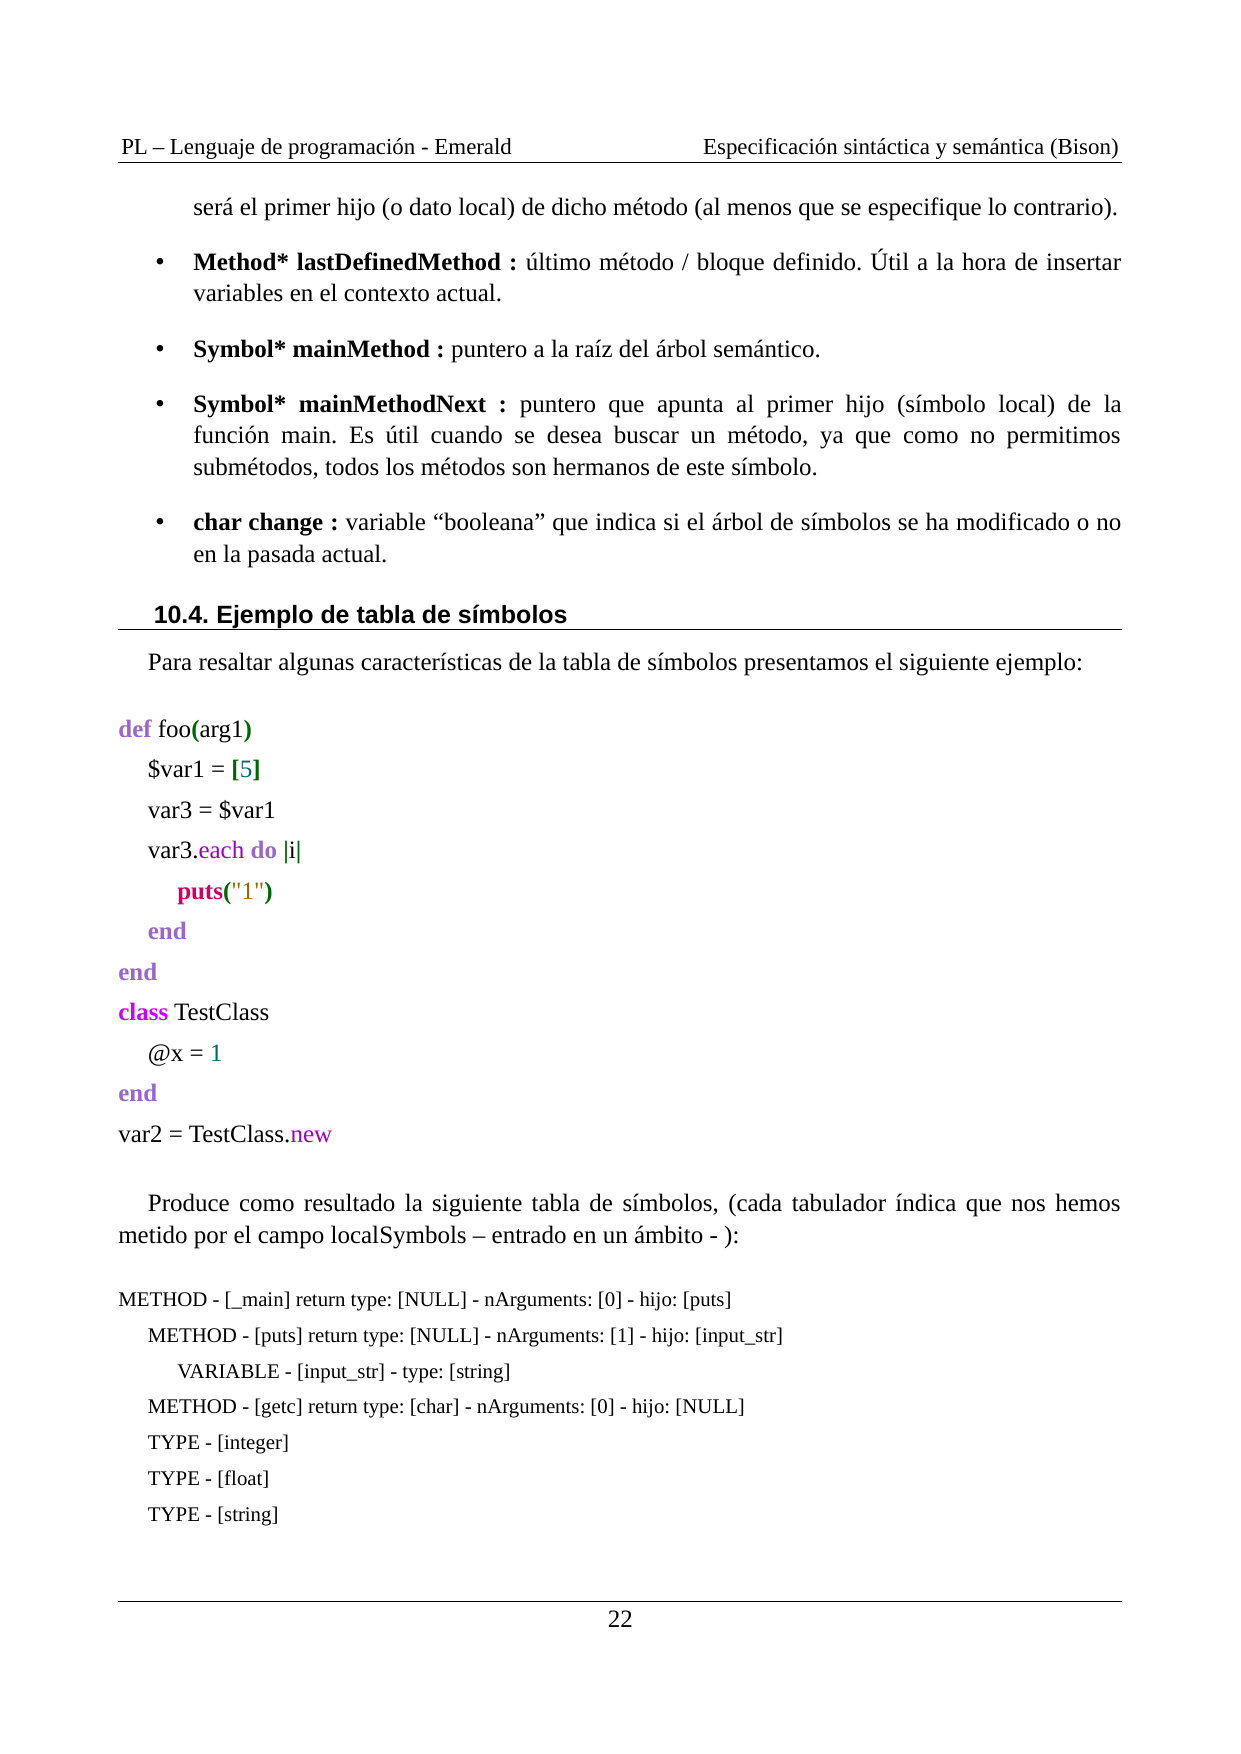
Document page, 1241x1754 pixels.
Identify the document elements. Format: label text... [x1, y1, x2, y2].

text TYPE - [float] [118, 1466, 1122, 1490]
text end [118, 1078, 1122, 1107]
text VARIABLE - [input_str] - type: [string] [118, 1358, 1122, 1383]
text $var1 = [5] [118, 754, 1122, 783]
text TYPE - [integer] [118, 1430, 1122, 1454]
text puts("1") [118, 876, 1122, 905]
text METHOD - [puts] return type: [NULL] - nArguments: [1] - hijo: [input_str] [118, 1323, 1122, 1347]
text METHOD - [getc] return type: [char] - nArguments: [0] - hijo: [NULL] [118, 1394, 1122, 1418]
list Symbol* mainMethod : puntero a la raíz del árbol semántico. [156, 334, 1122, 362]
text var3 = $var1 [118, 795, 1122, 824]
subtitle Ejemplo de tabla de símbolos [118, 600, 1122, 629]
text end [118, 916, 1122, 945]
list será el primer hijo (o dato local) de dicho método (al menos que se especifique lo contrario). [156, 192, 1122, 220]
text end [118, 957, 1122, 986]
text @x = 1 [118, 1038, 1122, 1067]
text TYPE - [string] [118, 1502, 1122, 1526]
text class TestClass [118, 997, 1122, 1026]
text var2 = TestClass.new [118, 1119, 1122, 1148]
text var3.each do |i| [118, 835, 1122, 864]
text METHOD - [_main] return type: [NULL] - nArguments: [0] - hijo: [puts] [118, 1287, 1122, 1311]
list Method* lastDefinedMethod : último método / bloque definido. Útil a la hora de insertar variables en el contexto actual. [156, 247, 1122, 307]
list char change : variable “booleana” que indica si el árbol de símbolos se ha modificado o no en la pasada actual. [156, 507, 1122, 567]
text def foo(arg1) [118, 714, 1122, 743]
list Symbol* mainMethodNext : puntero que apunta al primer hijo (símbolo local) de la función main. Es útil cuando se desea buscar un método, ya que como no permitimos submétodos, todos los métodos son hermanos de este símbolo. [156, 389, 1122, 481]
text Para resaltar algunas características de la tabla de símbolos presentamos el siguiente ejemplo: [118, 647, 1122, 676]
text Produce como resultado la siguiente tabla de símbolos, (cada tabulador índica que nos hemos metido por el campo localSymbols – entrado en un ámbito - ): [118, 1188, 1122, 1249]
